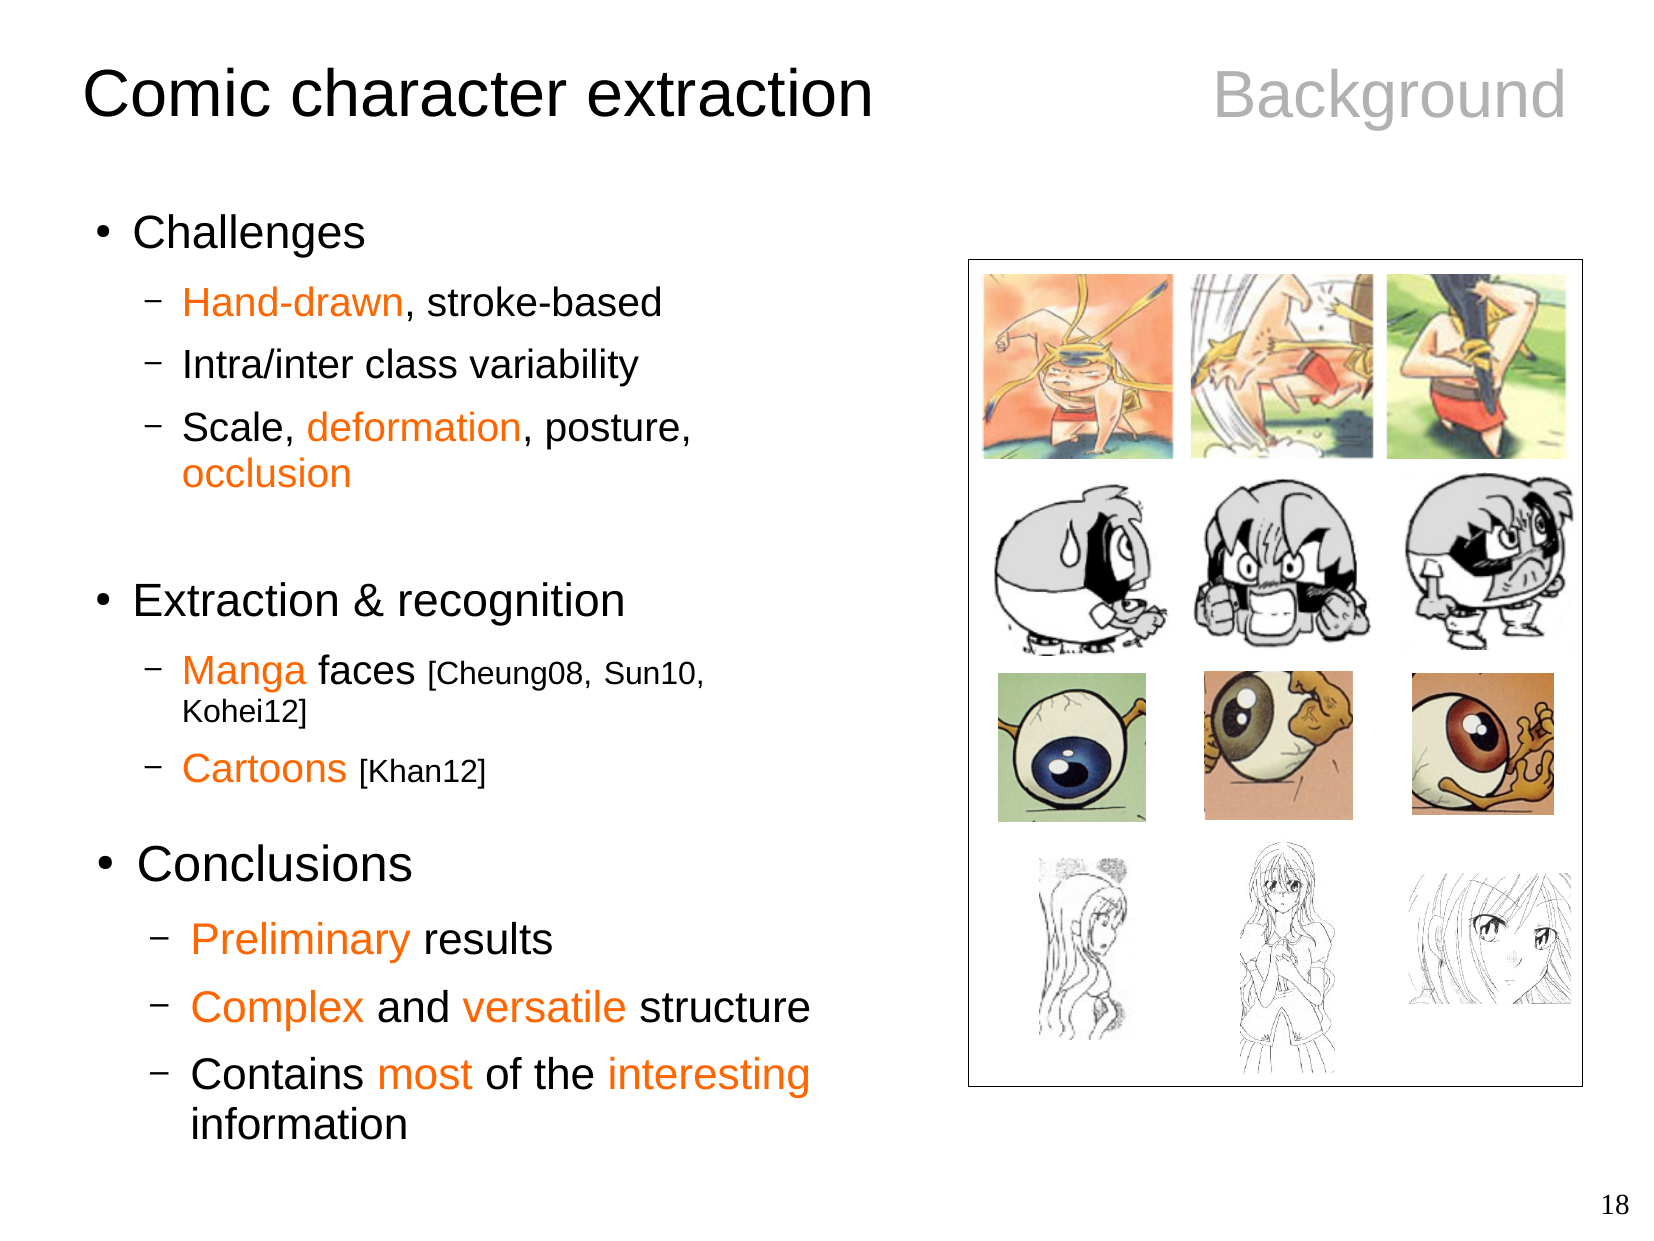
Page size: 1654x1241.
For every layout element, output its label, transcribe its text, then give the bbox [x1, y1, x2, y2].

picture [1412, 673, 1554, 815]
list Conclusions Preliminary results Complex and versatile structure Contains most of the interesting information [82, 835, 816, 1170]
list Challenges Hand-drawn, stroke-based Intra/inter class variability Scale, deformation, posture, occlusion Extraction & recognition Manga faces [Cheung08, Sun10, Kohei12] Cartoons [Khan12] [82, 206, 809, 792]
picture [1192, 477, 1371, 656]
picture [1405, 873, 1571, 1004]
picture [1204, 671, 1353, 820]
picture [1039, 858, 1135, 1040]
title Comic character extraction [82, 47, 1571, 140]
picture [980, 274, 1568, 459]
picture [1399, 472, 1577, 650]
picture [1240, 838, 1335, 1080]
picture [998, 673, 1146, 822]
picture [992, 478, 1170, 656]
